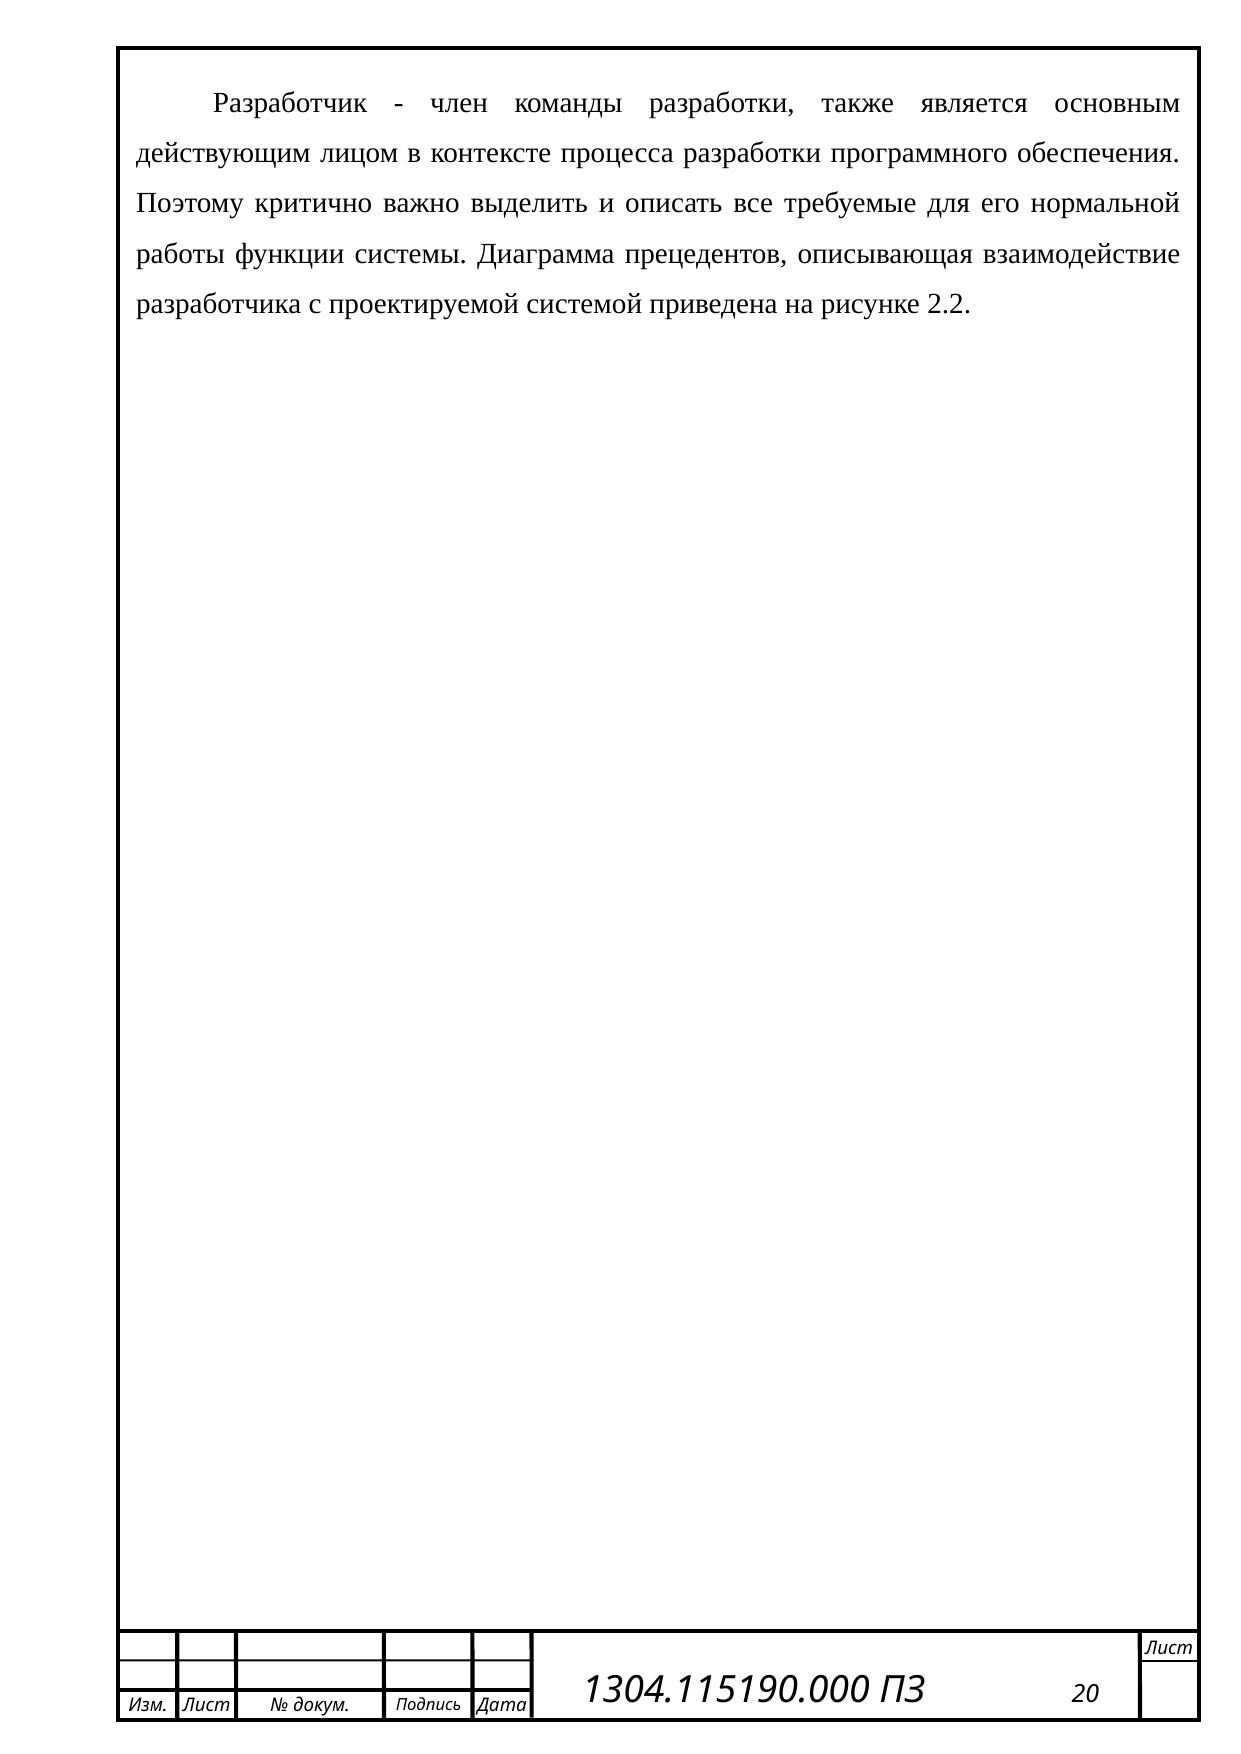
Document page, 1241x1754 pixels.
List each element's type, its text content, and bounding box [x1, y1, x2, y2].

text Разработчик - член команды разработки, также является основным действующим лицом в контексте процесса разработки программного обеспечения. Поэтому критично важно выделить и описать все требуемые для его нормальной работы функции системы. Диаграмма прецедентов, описывающая взаимодействие разработчика с проектируемой системой приведена на рисунке 2.2. [136, 85, 1181, 320]
